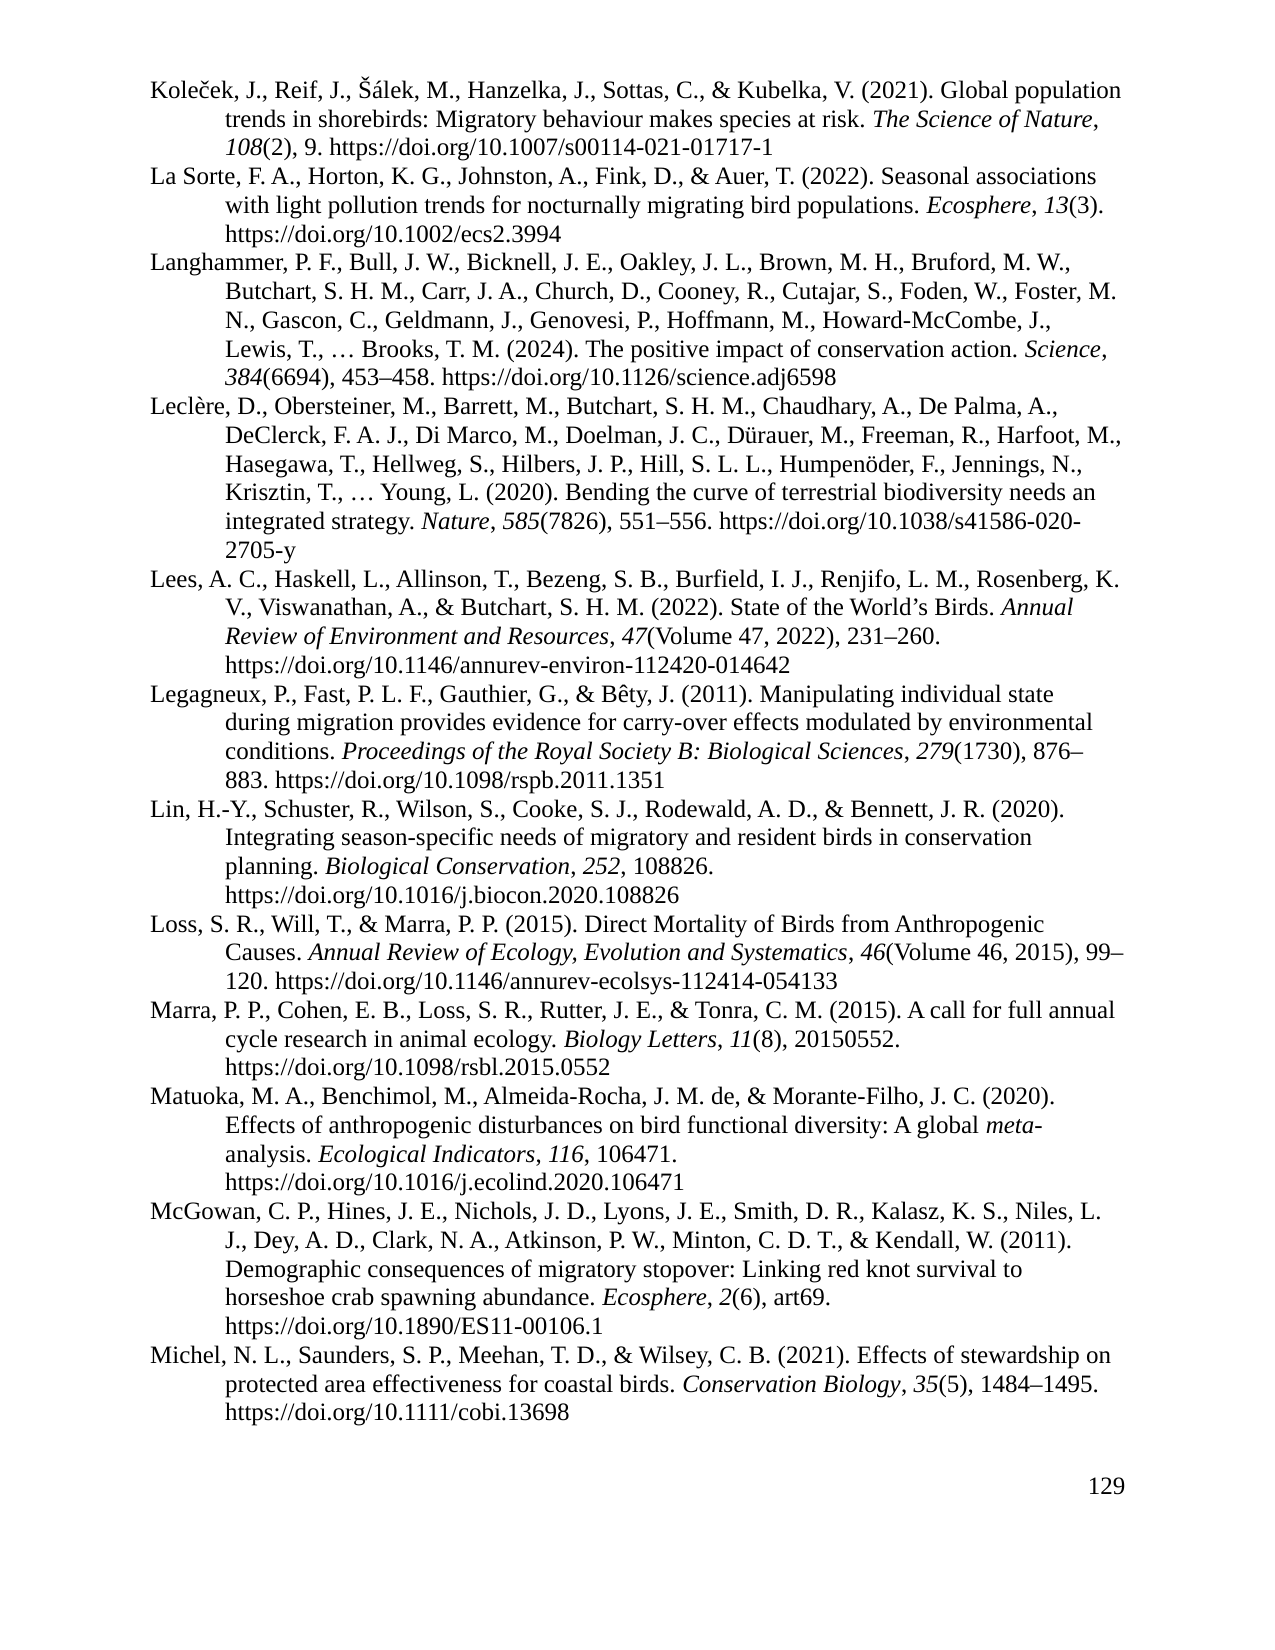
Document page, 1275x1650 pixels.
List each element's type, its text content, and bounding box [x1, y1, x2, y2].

text Langhammer, P. F., Bull, J. W., Bicknell, J. E., Oakley, J. L., Brown, M. H., Bruford, M. W., Butchart, S. H. M., Carr, J. A., Church, D., Cooney, R., Cutajar, S., Foden, W., Foster, M. N., Gascon, C., Geldmann, J., Genovesi, P., Hoffmann, M., Howard-McCombe, J., Lewis, T., … Brooks, T. M. (2024). The positive impact of conservation action. Science, 384(6694), 453–458. https://doi.org/10.1126/science.adj6598 [150, 247, 1125, 391]
text Marra, P. P., Cohen, E. B., Loss, S. R., Rutter, J. E., & Tonra, C. M. (2015). A call for full annual cycle research in animal ecology. Biology Letters, 11(8), 20150552. https://doi.org/10.1098/rsbl.2015.0552 [150, 995, 1125, 1081]
text Koleček, J., Reif, J., Šálek, M., Hanzelka, J., Sottas, C., & Kubelka, V. (2021). Global population trends in shorebirds: Migratory behaviour makes species at risk. The Science of Nature, 108(2), 9. https://doi.org/10.1007/s00114-021-01717-1 [150, 75, 1125, 161]
text Michel, N. L., Saunders, S. P., Meehan, T. D., & Wilsey, C. B. (2021). Effects of stewardship on protected area effectiveness for coastal birds. Conservation Biology, 35(5), 1484–1495. https://doi.org/10.1111/cobi.13698 [150, 1340, 1125, 1426]
text Lees, A. C., Haskell, L., Allinson, T., Bezeng, S. B., Burfield, I. J., Renjifo, L. M., Rosenberg, K. V., Viswanathan, A., & Butchart, S. H. M. (2022). State of the World’s Birds. Annual Review of Environment and Resources, 47(Volume 47, 2022), 231–260. https://doi.org/10.1146/annurev-environ-112420-014642 [150, 564, 1125, 679]
text McGowan, C. P., Hines, J. E., Nichols, J. D., Lyons, J. E., Smith, D. R., Kalasz, K. S., Niles, L. J., Dey, A. D., Clark, N. A., Atkinson, P. W., Minton, C. D. T., & Kendall, W. (2011). Demographic consequences of migratory stopover: Linking red knot survival to horseshoe crab spawning abundance. Ecosphere, 2(6), art69. https://doi.org/10.1890/ES11-00106.1 [150, 1196, 1125, 1340]
text Legagneux, P., Fast, P. L. F., Gauthier, G., & Bêty, J. (2011). Manipulating individual state during migration provides evidence for carry-over effects modulated by environmental conditions. Proceedings of the Royal Society B: Biological Sciences, 279(1730), 876–883. https://doi.org/10.1098/rspb.2011.1351 [150, 679, 1125, 794]
text Matuoka, M. A., Benchimol, M., Almeida-Rocha, J. M. de, & Morante-Filho, J. C. (2020). Effects of anthropogenic disturbances on bird functional diversity: A global meta-analysis. Ecological Indicators, 116, 106471. https://doi.org/10.1016/j.ecolind.2020.106471 [150, 1081, 1125, 1196]
text Leclère, D., Obersteiner, M., Barrett, M., Butchart, S. H. M., Chaudhary, A., De Palma, A., DeClerck, F. A. J., Di Marco, M., Doelman, J. C., Dürauer, M., Freeman, R., Harfoot, M., Hasegawa, T., Hellweg, S., Hilbers, J. P., Hill, S. L. L., Humpenöder, F., Jennings, N., Krisztin, T., … Young, L. (2020). Bending the curve of terrestrial biodiversity needs an integrated strategy. Nature, 585(7826), 551–556. https://doi.org/10.1038/s41586-020-2705-y [150, 391, 1125, 564]
text Loss, S. R., Will, T., & Marra, P. P. (2015). Direct Mortality of Birds from Anthropogenic Causes. Annual Review of Ecology, Evolution and Systematics, 46(Volume 46, 2015), 99–120. https://doi.org/10.1146/annurev-ecolsys-112414-054133 [150, 909, 1125, 995]
text La Sorte, F. A., Horton, K. G., Johnston, A., Fink, D., & Auer, T. (2022). Seasonal associations with light pollution trends for nocturnally migrating bird populations. Ecosphere, 13(3). https://doi.org/10.1002/ecs2.3994 [150, 161, 1125, 247]
text Lin, H.-Y., Schuster, R., Wilson, S., Cooke, S. J., Rodewald, A. D., & Bennett, J. R. (2020). Integrating season-specific needs of migratory and resident birds in conservation planning. Biological Conservation, 252, 108826. https://doi.org/10.1016/j.biocon.2020.108826 [150, 794, 1125, 909]
